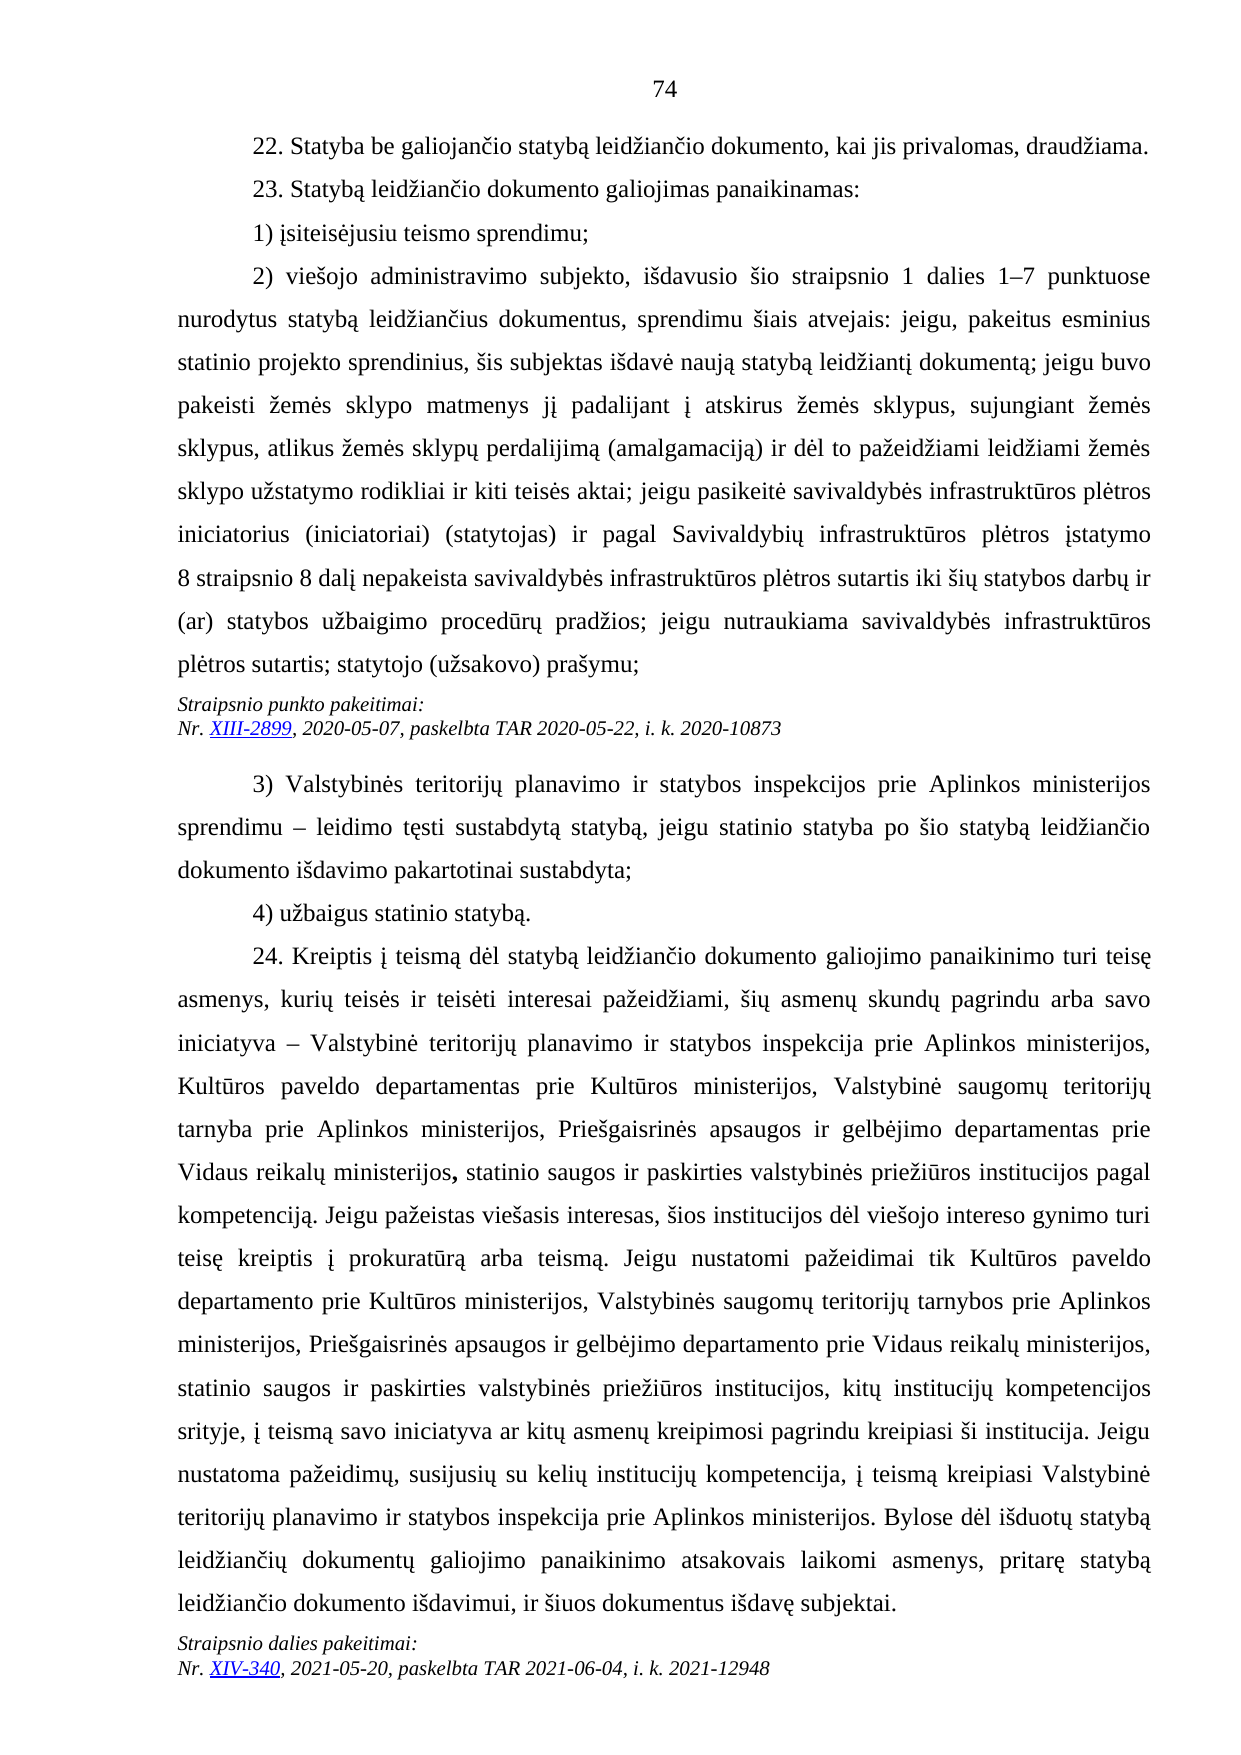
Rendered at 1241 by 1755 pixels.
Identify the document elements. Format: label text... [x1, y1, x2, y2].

text Straipsnio dalies pakeitimai: [177, 1631, 1152, 1655]
text 22. Statyba be galiojančio statybą leidžiančio dokumento, kai jis privalomas, draudžiama. [177, 131, 1152, 160]
text 1) įsiteisėjusiu teismo sprendimu; [177, 218, 1152, 246]
text 3) Valstybinės teritorijų planavimo ir statybos inspekcijos prie Aplinkos ministerijos sprendimu – leidimo tęsti sustabdytą statybą, jeigu statinio statyba po šio statybą leidžiančio dokumento išdavimo pakartotinai sustabdyta; [177, 769, 1152, 884]
text 23. Statybą leidžiančio dokumento galiojimas panaikinamas: [177, 174, 1152, 203]
text 2) viešojo administravimo subjekto, išdavusio šio straipsnio 1 dalies 1–7 punktuose nurodytus statybą leidžiančius dokumentus, sprendimu šiais atvejais: jeigu, pakeitus esminius statinio projekto sprendinius, šis subjektas išdavė naują statybą leidžiantį dokumentą; jeigu buvo pakeisti žemės sklypo matmenys jį padalijant į atskirus žemės sklypus, sujungiant žemės sklypus, atlikus žemės sklypų perdalijimą (amalgamaciją) ir dėl to pažeidžiami leidžiami žemės sklypo užstatymo rodikliai ir kiti teisės aktai; jeigu pasikeitė savivaldybės infrastruktūros plėtros iniciatorius (iniciatoriai) (statytojas) ir pagal Savivaldybių infrastruktūros plėtros įstatymo 8 straipsnio 8 dalį nepakeista savivaldybės infrastruktūros plėtros sutartis iki šių statybos darbų ir (ar) statybos užbaigimo procedūrų pradžios; jeigu nutraukiama savivaldybės infrastruktūros plėtros sutartis; statytojo (užsakovo) prašymu; [177, 261, 1152, 678]
text Nr. XIV-340, 2021-05-20, paskelbta TAR 2021-06-04, i. k. 2021-12948 [177, 1655, 1152, 1679]
text Straipsnio punkto pakeitimai: [177, 692, 1152, 716]
text 4) užbaigus statinio statybą. [177, 898, 1152, 927]
text 24. Kreiptis į teismą dėl statybą leidžiančio dokumento galiojimo panaikinimo turi teisę asmenys, kurių teisės ir teisėti interesai pažeidžiami, šių asmenų skundų pagrindu arba savo iniciatyva – Valstybinė teritorijų planavimo ir statybos inspekcija prie Aplinkos ministerijos, Kultūros paveldo departamentas prie Kultūros ministerijos, Valstybinė saugomų teritorijų tarnyba prie Aplinkos ministerijos, Priešgaisrinės apsaugos ir gelbėjimo departamentas prie Vidaus reikalų ministerijos, statinio saugos ir paskirties valstybinės priežiūros institucijos pagal kompetenciją. Jeigu pažeistas viešasis interesas, šios institucijos dėl viešojo intereso gynimo turi teisę kreiptis į prokuratūrą arba teismą. Jeigu nustatomi pažeidimai tik Kultūros paveldo departamento prie Kultūros ministerijos, Valstybinės saugomų teritorijų tarnybos prie Aplinkos ministerijos, Priešgaisrinės apsaugos ir gelbėjimo departamento prie Vidaus reikalų ministerijos, statinio saugos ir paskirties valstybinės priežiūros institucijos, kitų institucijų kompetencijos srityje, į teismą savo iniciatyva ar kitų asmenų kreipimosi pagrindu kreipiasi ši institucija. Jeigu nustatoma pažeidimų, susijusių su kelių institucijų kompetencija, į teismą kreipiasi Valstybinė teritorijų planavimo ir statybos inspekcija prie Aplinkos ministerijos. Bylose dėl išduotų statybą leidžiančių dokumentų galiojimo panaikinimo atsakovais laikomi asmenys, pritarę statybą leidžiančio dokumento išdavimui, ir šiuos dokumentus išdavę subjektai. [177, 941, 1152, 1617]
text Nr. XIII-2899, 2020-05-07, paskelbta TAR 2020-05-22, i. k. 2020-10873 [177, 716, 1152, 740]
